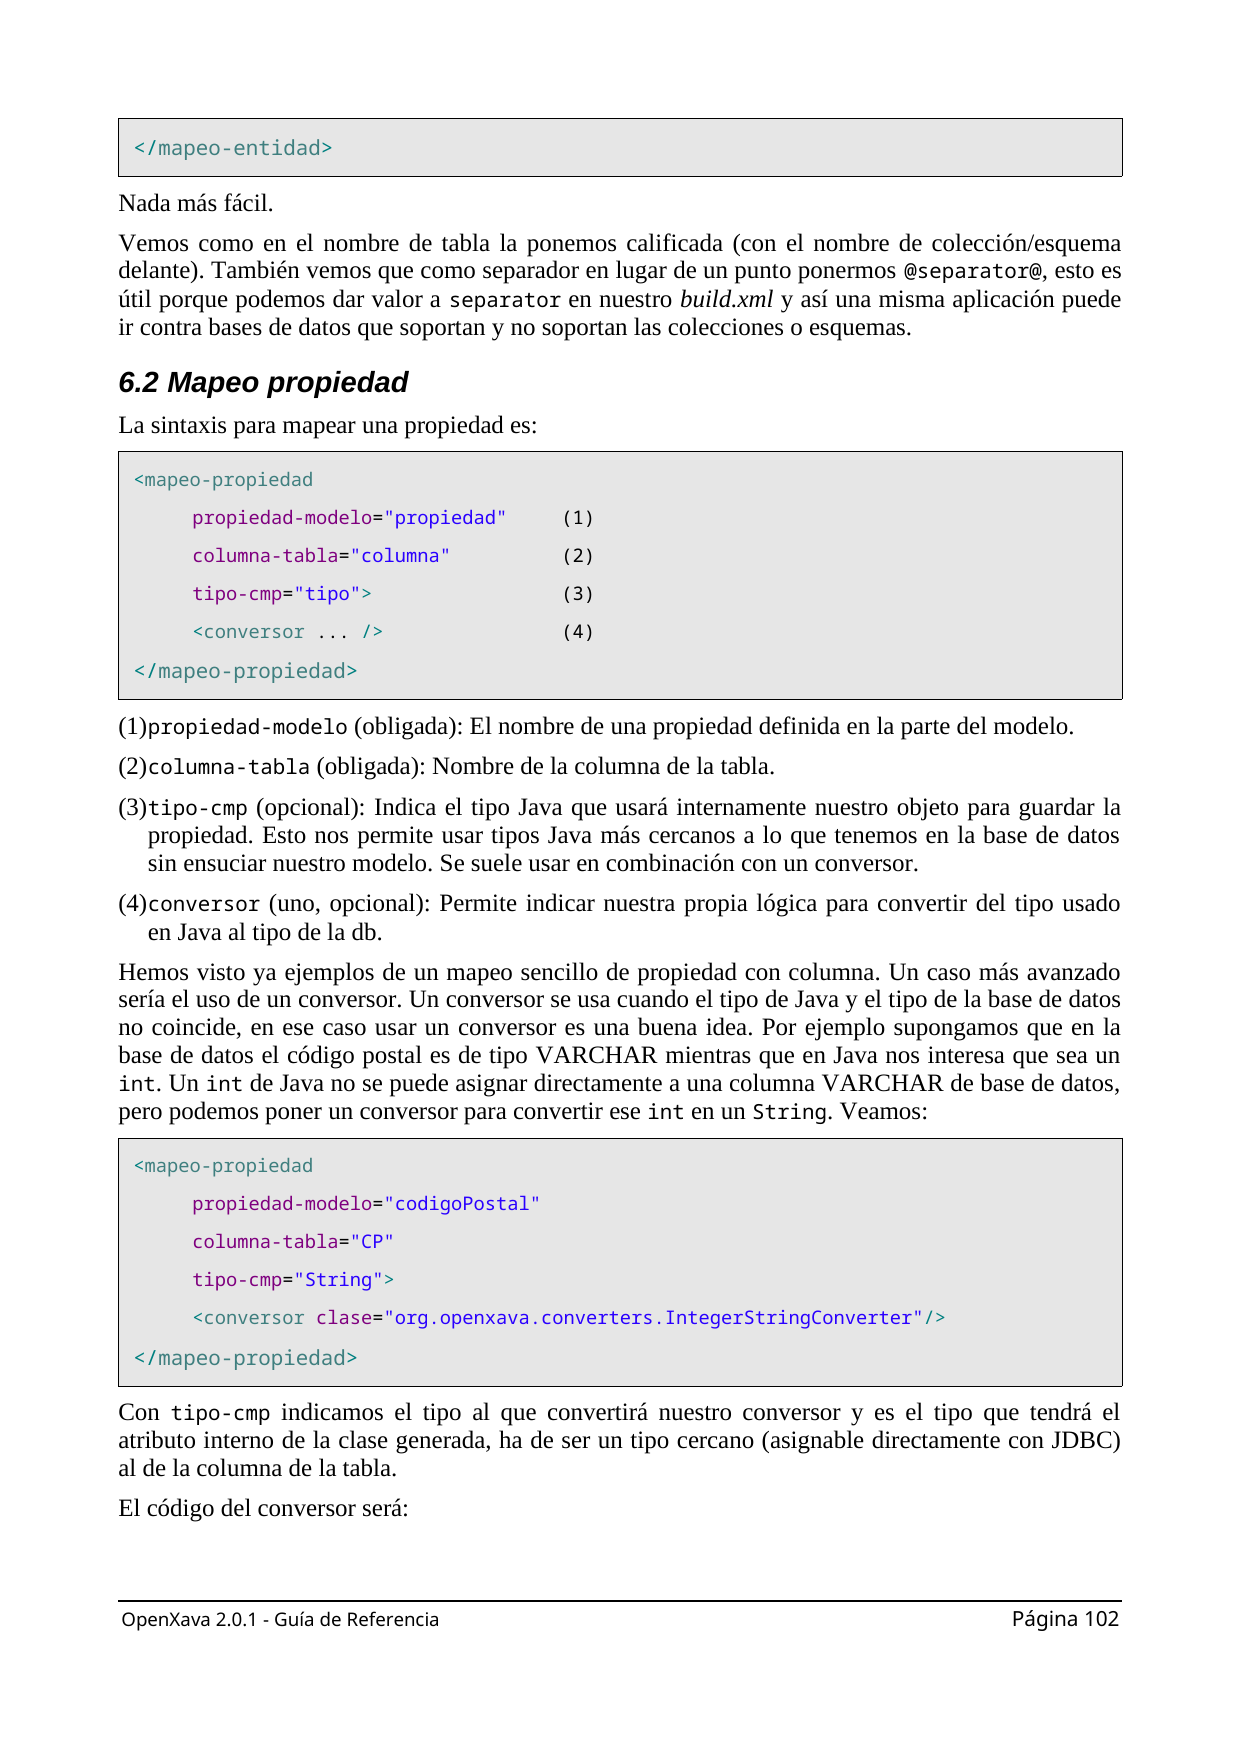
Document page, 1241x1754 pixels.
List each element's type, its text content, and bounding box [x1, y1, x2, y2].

text Vemos como en el nombre de tabla la ponemos calificada (con el nombre de colección/esquema delante). También vemos que como separador en lugar de un punto ponermos @separator@, esto es útil porque podemos dar valor a separator en nuestro build.xml y así una misma aplicación puede ir contra bases de datos que soportan y no soportan las colecciones o esquemas. [118, 229, 1122, 341]
text tipo-cmp="tipo"> (3) [119, 565, 1122, 603]
text </mapeo-propiedad> [119, 1328, 1122, 1386]
list tipo-cmp (opcional): Indica el tipo Java que usará internamente nuestro objeto para guardar la propiedad. Esto nos permite usar tipos Java más cercanos a lo que tenemos en la base de datos sin ensuciar nuestro modelo. Se suele usar en combinación con un conversor. [118, 793, 1122, 877]
list propiedad-modelo (obligada): El nombre de una propiedad definida en la parte del modelo. [118, 712, 1122, 740]
text El código del conversor será: [118, 1494, 1122, 1522]
text propiedad-modelo="propiedad" (1) [119, 489, 1122, 527]
text </mapeo-propiedad> [119, 641, 1122, 699]
list columna-tabla (obligada): Nombre de la columna de la tabla. [118, 752, 1122, 781]
text <conversor ... /> (4) [119, 603, 1122, 641]
text Con tipo-cmp indicamos el tipo al que convertirá nuestro conversor y es el tipo que tendrá el atributo interno de la clase generada, ha de ser un tipo cercano (asignable directamente con JDBC) al de la columna de la tabla. [118, 1398, 1122, 1482]
text La sintaxis para mapear una propiedad es: [118, 411, 1122, 439]
text </mapeo-entidad> [119, 119, 1122, 176]
text Hemos visto ya ejemplos de un mapeo sencillo de propiedad con columna. Un caso más avanzado sería el uso de un conversor. Un conversor se usa cuando el tipo de Java y el tipo de la base de datos no coincide, en ese caso usar un conversor es una buena idea. Por ejemplo supongamos que en la base de datos el código postal es de tipo VARCHAR mientras que en Java nos interesa que sea un int. Un int de Java no se puede asignar directamente a una columna VARCHAR de base de datos, pero podemos poner un conversor para convertir ese int en un String. Veamos: [118, 958, 1122, 1125]
text Nada más fácil. [118, 189, 1122, 216]
list conversor (uno, opcional): Permite indicar nuestra propia lógica para convertir del tipo usado en Java al tipo de la db. [118, 889, 1122, 945]
text tipo-cmp="String"> [119, 1252, 1122, 1290]
text <conversor clase="org.openxava.converters.IntegerStringConverter"/> [119, 1290, 1122, 1328]
text propiedad-modelo="codigoPostal" [119, 1176, 1122, 1214]
text columna-tabla="CP" [119, 1214, 1122, 1252]
text columna-tabla="columna" (2) [119, 527, 1122, 565]
subtitle Mapeo propiedad [118, 366, 1122, 398]
text <mapeo-propiedad [119, 452, 1122, 489]
text <mapeo-propiedad [119, 1139, 1122, 1176]
